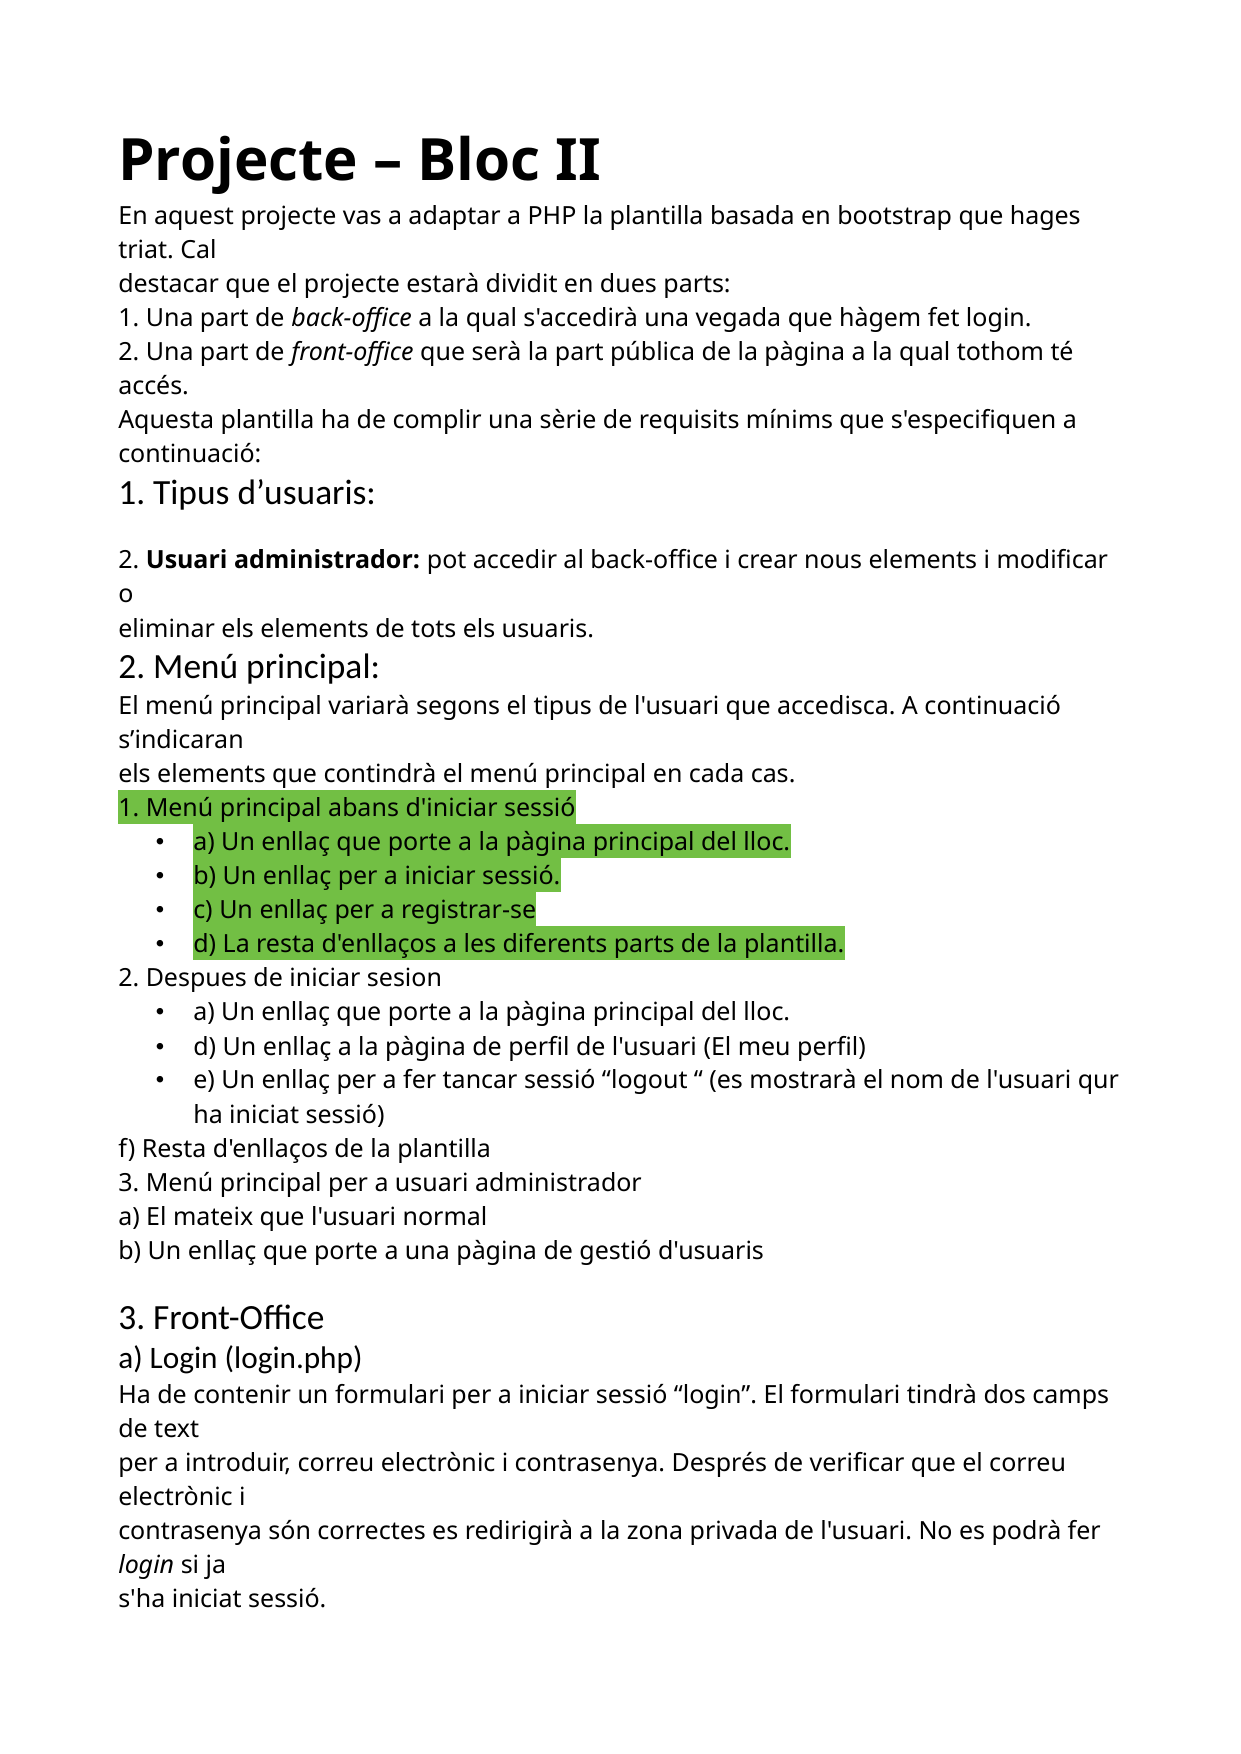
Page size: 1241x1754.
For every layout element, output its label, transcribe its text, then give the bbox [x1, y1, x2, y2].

text Aquesta plantilla ha de complir una sèrie de requisits mínims que s'especifiquen a [118, 402, 1122, 436]
list a) Un enllaç que porte a la pàgina principal del lloc. [156, 994, 1122, 1028]
text 1. Tipus d’usuaris: [118, 470, 1122, 513]
text a) El mateix que l'usuari normal [118, 1198, 1122, 1232]
text eliminar els elements de tots els usuaris. [118, 610, 1122, 644]
text 1. Menú principal abans d'iniciar sessió [118, 790, 1122, 824]
text Ha de contenir un formulari per a iniciar sessió “login”. El formulari tindrà dos camps de text [118, 1377, 1122, 1445]
list c) Un enllaç per a registrar-se [156, 892, 1122, 926]
text 2. Usuari administrador: pot accedir al back-office i crear nous elements i modificar o [118, 542, 1122, 610]
text contrasenya són correctes es redirigirà a la zona privada de l'usuari. No es podrà fer login si ja [118, 1513, 1122, 1581]
text els elements que contindrà el menú principal en cada cas. [118, 756, 1122, 790]
text continuació: [118, 436, 1122, 470]
text f) Resta d'enllaços de la plantilla [118, 1130, 1122, 1164]
text 1. Una part de back-office a la qual s'accedirà una vegada que hàgem fet login. [118, 300, 1122, 334]
text per a introduir, correu electrònic i contrasenya. Després de verificar que el correu electrònic i [118, 1445, 1122, 1513]
text 2. Despues de iniciar sesion [118, 960, 1122, 994]
text s'ha iniciat sessió. [118, 1581, 1122, 1615]
text destacar que el projecte estarà dividit en dues parts: [118, 266, 1122, 300]
list d) Un enllaç a la pàgina de perfil de l'usuari (El meu perfil) [156, 1028, 1122, 1062]
text b) Un enllaç que porte a una pàgina de gestió d'usuaris [118, 1232, 1122, 1267]
list b) Un enllaç per a iniciar sessió. [156, 858, 1122, 892]
text a) Login (login.php) [118, 1338, 1122, 1377]
text En aquest projecte vas a adaptar a PHP la plantilla basada en bootstrap que hages triat. Cal [118, 198, 1122, 266]
text 3. Front-Office [118, 1295, 1122, 1338]
list e) Un enllaç per a fer tancar sessió “logout “ (es mostrarà el nom de l'usuari qur ha iniciat sessió) [156, 1062, 1122, 1130]
text 3. Menú principal per a usuari administrador [118, 1164, 1122, 1198]
list a) Un enllaç que porte a la pàgina principal del lloc. [156, 824, 1122, 858]
text 2. Menú principal: [118, 644, 1122, 687]
text 2. Una part de front-office que serà la part pública de la pàgina a la qual tothom té accés. [118, 334, 1122, 402]
list d) La resta d'enllaços a les diferents parts de la plantilla. [156, 926, 1122, 960]
text Projecte – Bloc II [118, 118, 1122, 198]
text El menú principal variarà segons el tipus de l'usuari que accedisca. A continuació s’indicaran [118, 687, 1122, 756]
